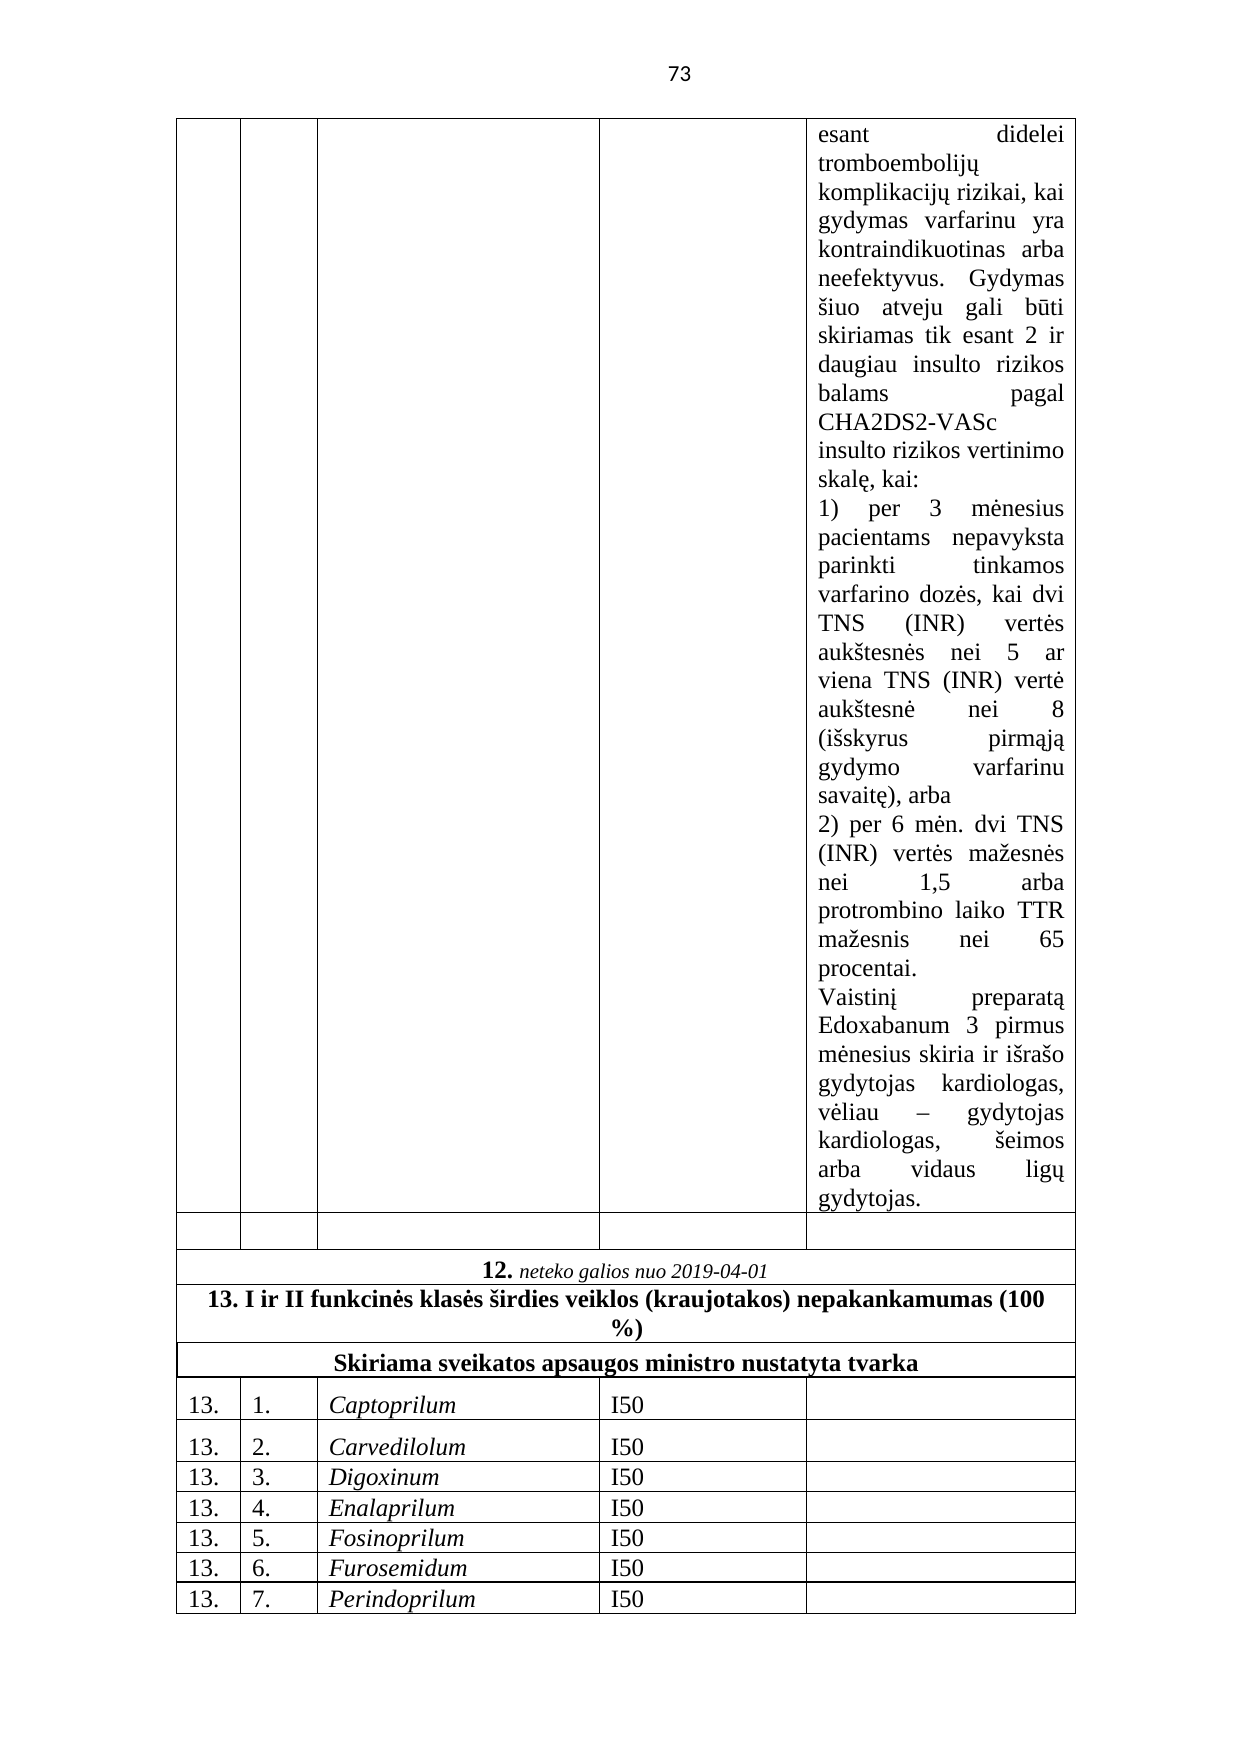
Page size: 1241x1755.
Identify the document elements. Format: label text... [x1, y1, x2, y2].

table_cell [1080, 1376, 1085, 1419]
table_cell 7. [241, 1583, 317, 1613]
table_cell 6. [241, 1553, 317, 1581]
table_cell [1110, 1552, 1123, 1581]
table_cell Fosinoprilum [318, 1523, 599, 1552]
table_cell 13. [177, 1553, 240, 1581]
table_cell 13. I ir II funkcinės klasės širdies veiklos (kraujotakos) nepakankamumas (100 %) [177, 1285, 1075, 1342]
table_cell [1090, 1249, 1094, 1283]
table_cell [1104, 1581, 1110, 1613]
table_cell [1094, 1342, 1099, 1376]
table_cell [1104, 1552, 1110, 1581]
table_cell [1076, 1552, 1080, 1581]
table_cell [1094, 1522, 1099, 1552]
table_cell [807, 1213, 1075, 1249]
table_cell [807, 1553, 1075, 1581]
table_cell I50 [600, 1420, 806, 1461]
table_cell [1110, 118, 1123, 1212]
table_cell [318, 119, 599, 1212]
table_cell [1090, 1212, 1094, 1249]
table_cell [1100, 1522, 1104, 1552]
table_cell [1110, 1212, 1123, 1249]
table_cell [1080, 1284, 1085, 1342]
table_cell [1076, 1284, 1080, 1342]
table_cell Digoxinum [318, 1462, 599, 1491]
table_cell [1090, 1522, 1094, 1552]
table_cell [1076, 1376, 1080, 1419]
table_cell [1100, 118, 1104, 1212]
table_cell [1085, 1581, 1089, 1613]
table_cell [600, 119, 806, 1212]
table_cell [807, 1523, 1075, 1552]
table_cell [1090, 118, 1094, 1212]
table_cell [1076, 1419, 1080, 1461]
table_cell [177, 1213, 240, 1249]
table_cell [1104, 1461, 1110, 1491]
table_cell 12. neteko galios nuo 2019-04-01 [177, 1250, 1075, 1283]
table_cell Captoprilum [318, 1378, 599, 1419]
table_cell esant didelei tromboembolijų komplikacijų rizikai, kai gydymas varfarinu yra kontraindikuotinas arba neefektyvus. Gydymas šiuo atveju gali būti skiriamas tik esant 2 ir daugiau insulto rizikos balams pagal CHA2DS2-VASc insulto rizikos vertinimo skalę, kai: 1) per 3 mėnesius pacientams nepavyksta parinkti tinkamos varfarino dozės, kai dvi TNS (INR) vertės aukštesnės nei 5 ar viena TNS (INR) vertė aukštesnė nei 8 (išskyrus pirmąją gydymo varfarinu savaitę), arba 2) per 6 mėn. dvi TNS (INR) vertės mažesnės nei 1,5 arba protrombino laiko TTR mažesnis nei 65 procentai. Vaistinį preparatą Edoxabanum 3 pirmus mėnesius skiria ir išrašo gydytojas kardiologas, vėliau – gydytojas kardiologas, šeimos arba vidaus ligų gydytojas. [807, 119, 1075, 1212]
table_cell I50 [600, 1583, 806, 1613]
table_cell I50 [600, 1378, 806, 1419]
table_cell [1090, 1491, 1094, 1522]
table_cell [1090, 1552, 1094, 1581]
table_cell [1080, 1552, 1085, 1581]
table_cell 2. [241, 1420, 317, 1461]
table_cell [241, 119, 317, 1212]
table_cell [1094, 1419, 1099, 1461]
table_cell [1090, 1284, 1094, 1342]
table_cell [1100, 1212, 1104, 1249]
table_cell [1085, 118, 1089, 1212]
table_cell [1076, 1212, 1080, 1249]
table_cell [1094, 118, 1099, 1212]
table_cell I50 [600, 1462, 806, 1491]
table_cell [1094, 1552, 1099, 1581]
table_cell [807, 1462, 1075, 1491]
table_cell [807, 1420, 1075, 1461]
table_cell 13. [177, 1420, 240, 1461]
table_cell [1085, 1249, 1089, 1283]
table_cell Carvedilolum [318, 1420, 599, 1461]
table_cell [1090, 1376, 1094, 1419]
table_cell [1104, 1284, 1110, 1342]
table_cell [1100, 1249, 1104, 1283]
table_cell 4. [241, 1492, 317, 1522]
table_cell [1090, 1342, 1094, 1376]
table_cell [1110, 1419, 1123, 1461]
table_cell [807, 1583, 1075, 1613]
table_cell 1. [241, 1378, 317, 1419]
table_cell [1085, 1419, 1089, 1461]
table_cell [1085, 1376, 1089, 1419]
table_cell [600, 1213, 806, 1249]
table_cell [1090, 1581, 1094, 1613]
table_cell [177, 119, 240, 1212]
table_cell [1104, 1249, 1110, 1283]
table_cell 13. [177, 1583, 240, 1613]
table_cell Enalaprilum [318, 1492, 599, 1522]
table_cell [318, 1213, 599, 1249]
table_cell [1076, 1522, 1080, 1552]
table_cell [1100, 1284, 1104, 1342]
table_cell [1100, 1419, 1104, 1461]
table_cell [1085, 1552, 1089, 1581]
table_cell [1110, 1376, 1123, 1419]
table_cell [1080, 1522, 1085, 1552]
table_cell [1100, 1552, 1104, 1581]
table_cell 13. [177, 1462, 240, 1491]
table_cell [1094, 1212, 1099, 1249]
table_cell [1085, 1212, 1089, 1249]
table_cell [1110, 1284, 1123, 1342]
table_cell [1094, 1249, 1099, 1283]
table_cell [1104, 118, 1110, 1212]
table_cell [1080, 1249, 1085, 1283]
table_cell [1094, 1491, 1099, 1522]
table_cell 5. [241, 1523, 317, 1552]
table_cell [1110, 1522, 1123, 1552]
table_cell [1090, 1461, 1094, 1491]
table_cell [1100, 1581, 1104, 1613]
table_cell [1085, 1461, 1089, 1491]
table_cell [1085, 1284, 1089, 1342]
table_cell 13. [177, 1523, 240, 1552]
table_cell [241, 1213, 317, 1249]
table_cell Perindoprilum [318, 1583, 599, 1613]
table_cell [1110, 1249, 1123, 1283]
table_cell I50 [600, 1492, 806, 1522]
table_cell [1094, 1376, 1099, 1419]
table_cell [1080, 1212, 1085, 1249]
table_cell [1076, 1491, 1080, 1522]
table_cell [1080, 1419, 1085, 1461]
table_cell I50 [600, 1553, 806, 1581]
table_cell 13. [177, 1378, 240, 1419]
table_cell 3. [241, 1462, 317, 1491]
table_cell [1085, 1342, 1089, 1376]
table_cell [1080, 1342, 1085, 1376]
table_cell [1100, 1461, 1104, 1491]
table_cell [1076, 1461, 1080, 1491]
table_cell 13. [177, 1492, 240, 1522]
table_cell [1104, 1376, 1110, 1419]
table_cell [1076, 1342, 1080, 1376]
table_cell [1085, 1522, 1089, 1552]
table_cell Skiriama sveikatos apsaugos ministro nustatyta tvarka [178, 1343, 1075, 1376]
table_cell [1080, 118, 1085, 1212]
table_cell [1110, 1461, 1123, 1491]
table_cell [1104, 1212, 1110, 1249]
table_cell [807, 1492, 1075, 1522]
table_cell [1094, 1461, 1099, 1491]
table_cell [1110, 1342, 1123, 1376]
table_cell [1080, 1581, 1085, 1613]
table_cell [1094, 1284, 1099, 1342]
table_cell [1104, 1342, 1110, 1376]
table_cell [1094, 1581, 1099, 1613]
table_cell [1100, 1491, 1104, 1522]
table_cell [1104, 1491, 1110, 1522]
table_cell [1090, 1419, 1094, 1461]
table_cell [1110, 1581, 1123, 1613]
table_cell [1110, 1491, 1123, 1522]
table_cell [1104, 1419, 1110, 1461]
table_cell [1100, 1376, 1104, 1419]
table_cell I50 [600, 1523, 806, 1552]
table_cell [807, 1378, 1075, 1419]
table_cell [1100, 1342, 1104, 1376]
table_cell Furosemidum [318, 1553, 599, 1581]
table_cell [1080, 1461, 1085, 1491]
table_cell [1080, 1491, 1085, 1522]
table_cell [1076, 1581, 1080, 1613]
table_cell [1085, 1491, 1089, 1522]
table_cell [1076, 118, 1080, 1212]
table_cell [1104, 1522, 1110, 1552]
table_cell [1076, 1249, 1080, 1283]
